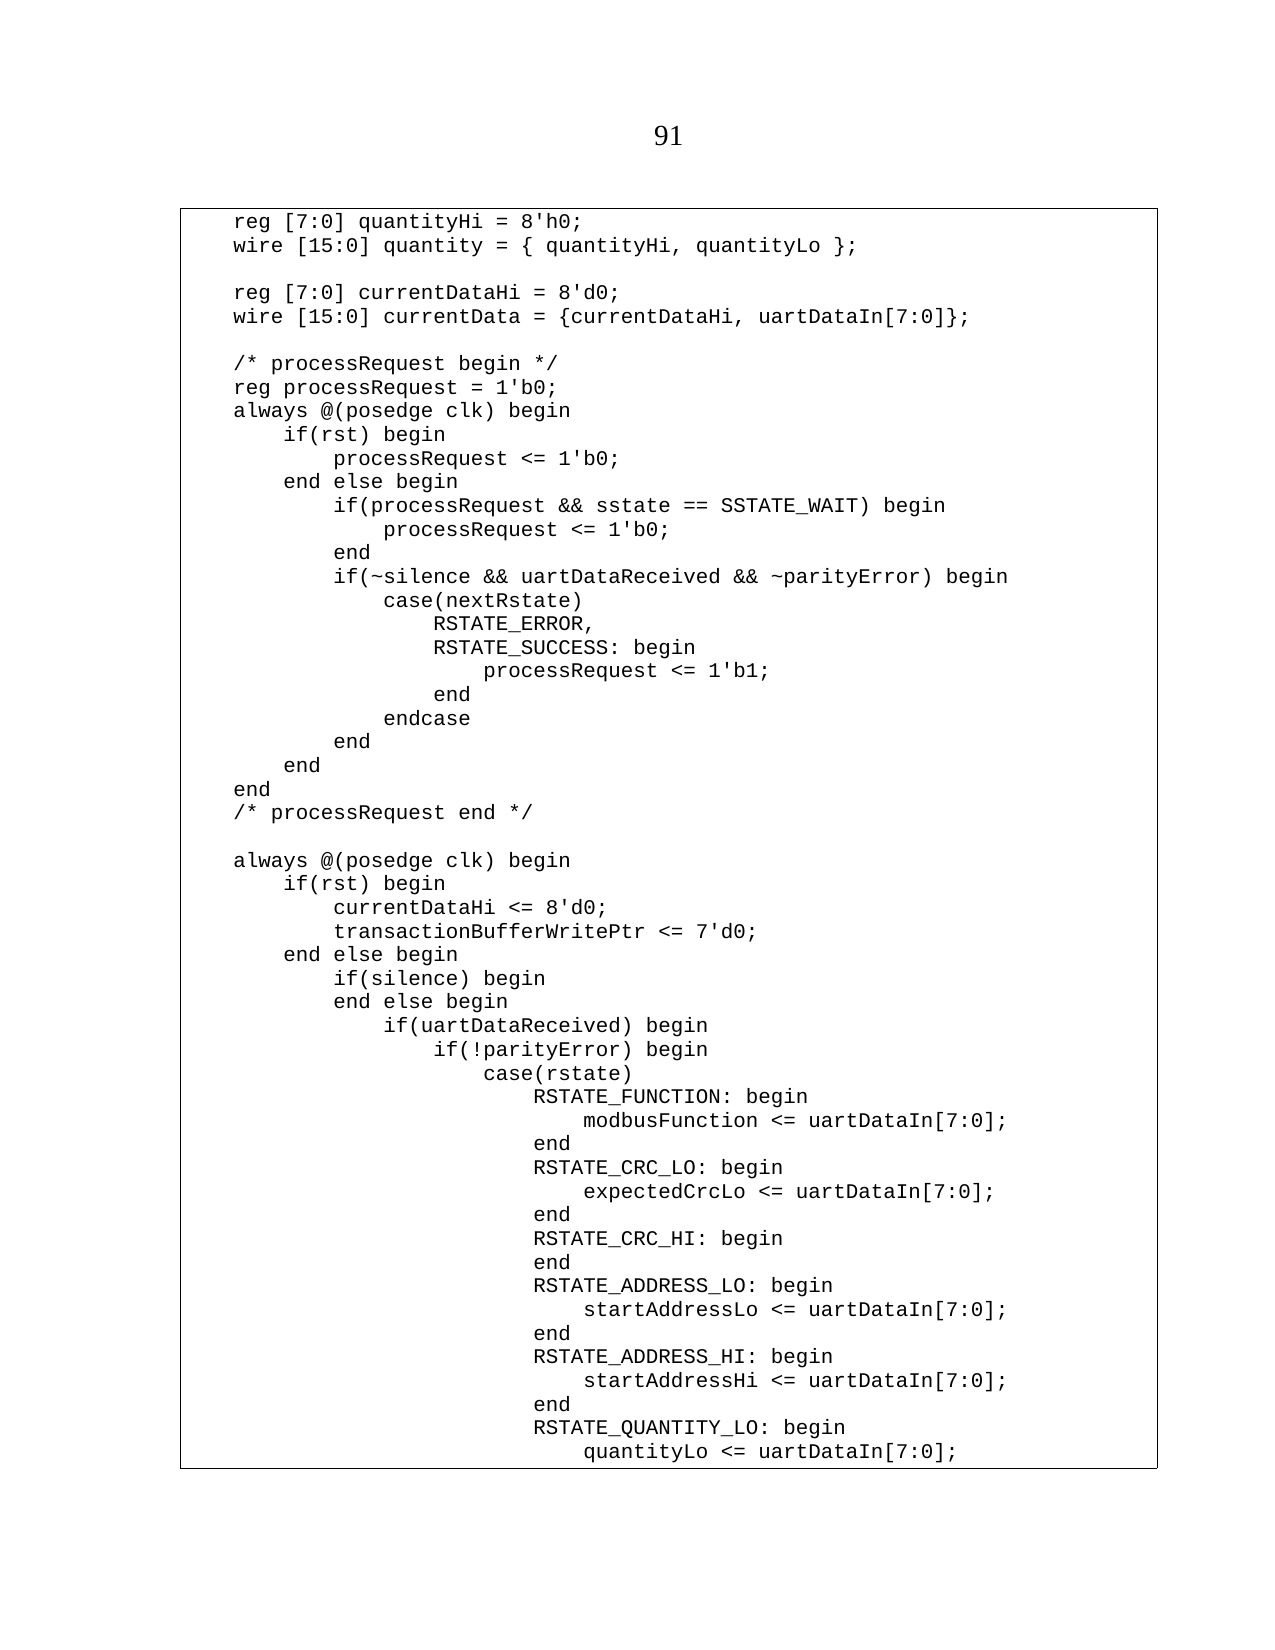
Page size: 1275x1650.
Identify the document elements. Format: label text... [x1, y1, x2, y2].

text RSTATE_SUCCESS: begin [181, 634, 1157, 657]
text end [181, 1130, 1157, 1154]
text end else begin [181, 468, 1157, 492]
text processRequest <= 1'b0; [181, 516, 1157, 539]
text reg [7:0] quantityHi = 8'h0; [181, 209, 1157, 232]
text RSTATE_ERROR, [181, 610, 1157, 634]
text RSTATE_FUNCTION: begin [181, 1083, 1157, 1107]
text modbusFunction <= uartDataIn[7:0]; [181, 1107, 1157, 1130]
text RSTATE_QUANTITY_LO: begin [181, 1414, 1157, 1438]
text always @(posedge clk) begin [181, 397, 1157, 421]
text end [181, 1390, 1157, 1414]
text case(rstate) [181, 1059, 1157, 1083]
text RSTATE_ADDRESS_HI: begin [181, 1343, 1157, 1367]
text reg processRequest = 1'b0; [181, 374, 1157, 397]
text always @(posedge clk) begin [181, 847, 1157, 870]
text end [181, 1319, 1157, 1343]
text startAddressHi <= uartDataIn[7:0]; [181, 1367, 1157, 1390]
text case(nextRstate) [181, 586, 1157, 610]
text if(!parityError) begin [181, 1036, 1157, 1059]
text end [181, 752, 1157, 776]
text if(rst) begin [181, 421, 1157, 444]
text processRequest <= 1'b0; [181, 444, 1157, 468]
text /* processRequest end */ [181, 799, 1157, 826]
text end [181, 728, 1157, 752]
text currentDataHi <= 8'd0; [181, 894, 1157, 917]
text transactionBufferWritePtr <= 7'd0; [181, 917, 1157, 941]
text if(uartDataReceived) begin [181, 1012, 1157, 1036]
text end [181, 1201, 1157, 1225]
text if(silence) begin [181, 965, 1157, 988]
text end [181, 1248, 1157, 1272]
text RSTATE_ADDRESS_LO: begin [181, 1272, 1157, 1296]
text end [181, 681, 1157, 705]
text if(~silence && uartDataReceived && ~parityError) begin [181, 563, 1157, 586]
text RSTATE_CRC_HI: begin [181, 1225, 1157, 1248]
text expectedCrcLo <= uartDataIn[7:0]; [181, 1178, 1157, 1201]
text reg [7:0] currentDataHi = 8'd0; [181, 279, 1157, 303]
text end else begin [181, 941, 1157, 965]
text /* processRequest begin */ [181, 350, 1157, 374]
text endcase [181, 705, 1157, 728]
text RSTATE_CRC_LO: begin [181, 1154, 1157, 1178]
text end else begin [181, 988, 1157, 1012]
text wire [15:0] currentData = {currentDataHi, uartDataIn[7:0]}; [181, 303, 1157, 329]
text end [181, 539, 1157, 563]
text processRequest <= 1'b1; [181, 657, 1157, 681]
text wire [15:0] quantity = { quantityHi, quantityLo }; [181, 232, 1157, 258]
text quantityLo <= uartDataIn[7:0]; [181, 1438, 1157, 1468]
text startAddressLo <= uartDataIn[7:0]; [181, 1296, 1157, 1319]
text end [181, 776, 1157, 799]
text if(rst) begin [181, 870, 1157, 894]
text if(processRequest && sstate == SSTATE_WAIT) begin [181, 492, 1157, 516]
